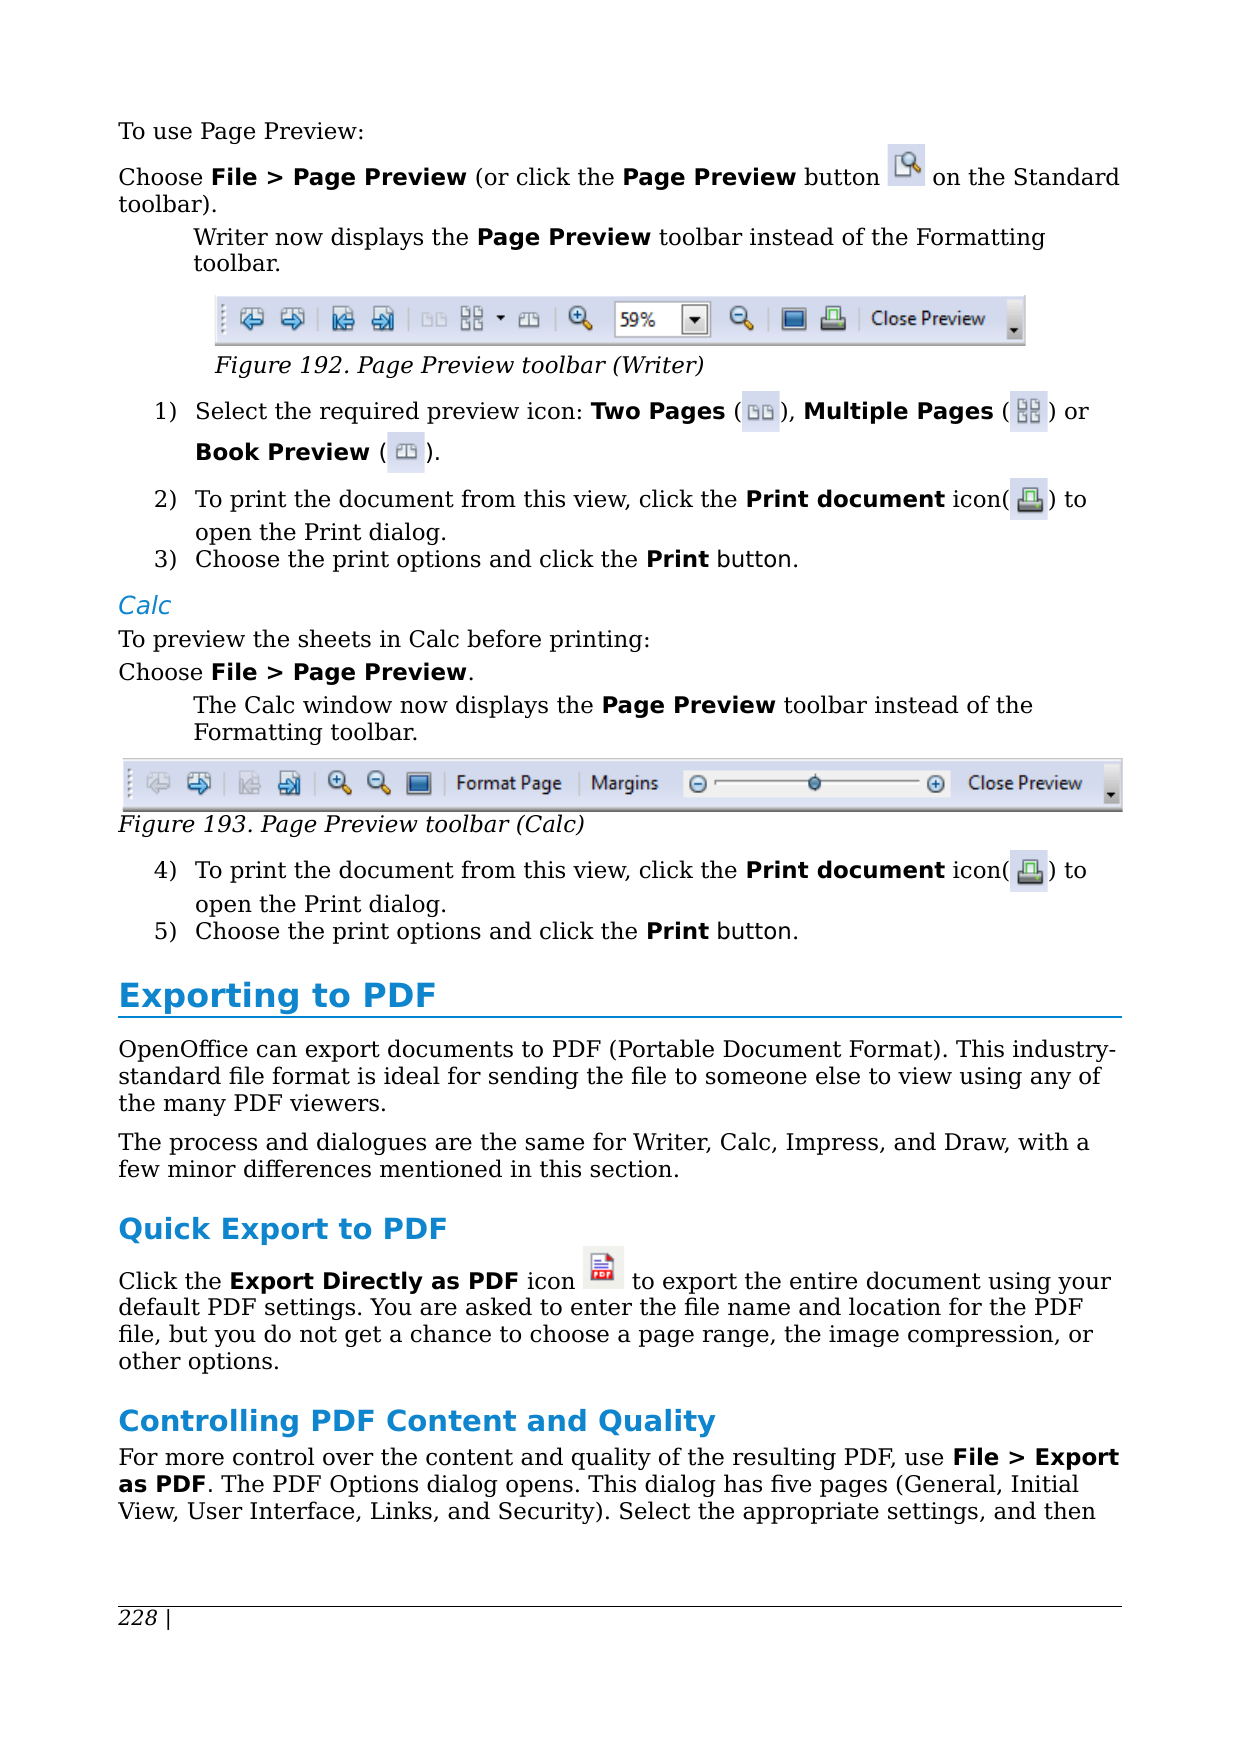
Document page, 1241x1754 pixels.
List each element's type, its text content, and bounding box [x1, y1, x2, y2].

text Figure 192. Page Preview toolbar (Writer) [215, 352, 1026, 379]
list Select the required preview icon: Two Pages (), Multiple Pages () or Book Preview (). [177, 391, 1122, 473]
picture [1010, 850, 1048, 892]
text Choose File > Page Preview (or click the Page Preview button on the Standard toolbar). [118, 161, 1122, 217]
picture [214, 295, 1026, 346]
subtitle Quick Export to PDF [118, 1212, 1122, 1246]
list Choose the print options and click the Print button. [177, 546, 1122, 573]
picture [122, 758, 1123, 812]
picture [582, 1246, 625, 1289]
text The process and dialogues are the same for Writer, Calc, Impress, and Draw, with a few minor differences mentioned in this section. [118, 1129, 1122, 1182]
text Choose File > Page Preview. [118, 659, 1122, 686]
text For more control over the content and quality of the resulting PDF, use File > Export as PDF. The PDF Options dialog opens. This dialog has five pages (General, Initial View, User Interface, Links, and Security). Select the appropriate settings, and then [118, 1444, 1122, 1524]
subtitle Exporting to PDF [118, 977, 1122, 1016]
picture [1010, 391, 1048, 432]
list To print the document from this view, click the Print document icon() to open the Print dialog. [177, 851, 1122, 918]
picture [887, 144, 926, 186]
list Writer now displays the Page Preview toolbar instead of the Formatting toolbar. [193, 224, 1122, 277]
text Figure 193. Page Preview toolbar (Calc) [118, 808, 1127, 838]
list To print the document from this view, click the Print document icon() to open the Print dialog. [177, 479, 1122, 546]
text OpenOffice can export documents to PDF (Portable Document Format). This industry-standard file format is ideal for sending the file to someone else to view using any of the many PDF viewers. [118, 1037, 1122, 1117]
text Click the Export Directly as PDF icon to export the entire document using your default PDF settings. You are asked to enter the file name and location for the PDF file, but you do not get a chance to choose a page range, the image compression, or other options. [118, 1246, 1122, 1374]
subtitle Calc [118, 591, 1122, 620]
list The Calc window now displays the Page Preview toolbar instead of the Formatting toolbar. [193, 692, 1122, 746]
picture [742, 391, 780, 432]
list To preview the sheets in Calc before printing: [118, 626, 1122, 653]
list To use Page Preview: [118, 118, 1122, 145]
picture [1010, 478, 1048, 520]
subtitle Controlling PDF Content and Quality [118, 1404, 1122, 1438]
picture [387, 432, 425, 473]
list Choose the print options and click the Print button. [177, 918, 1122, 944]
